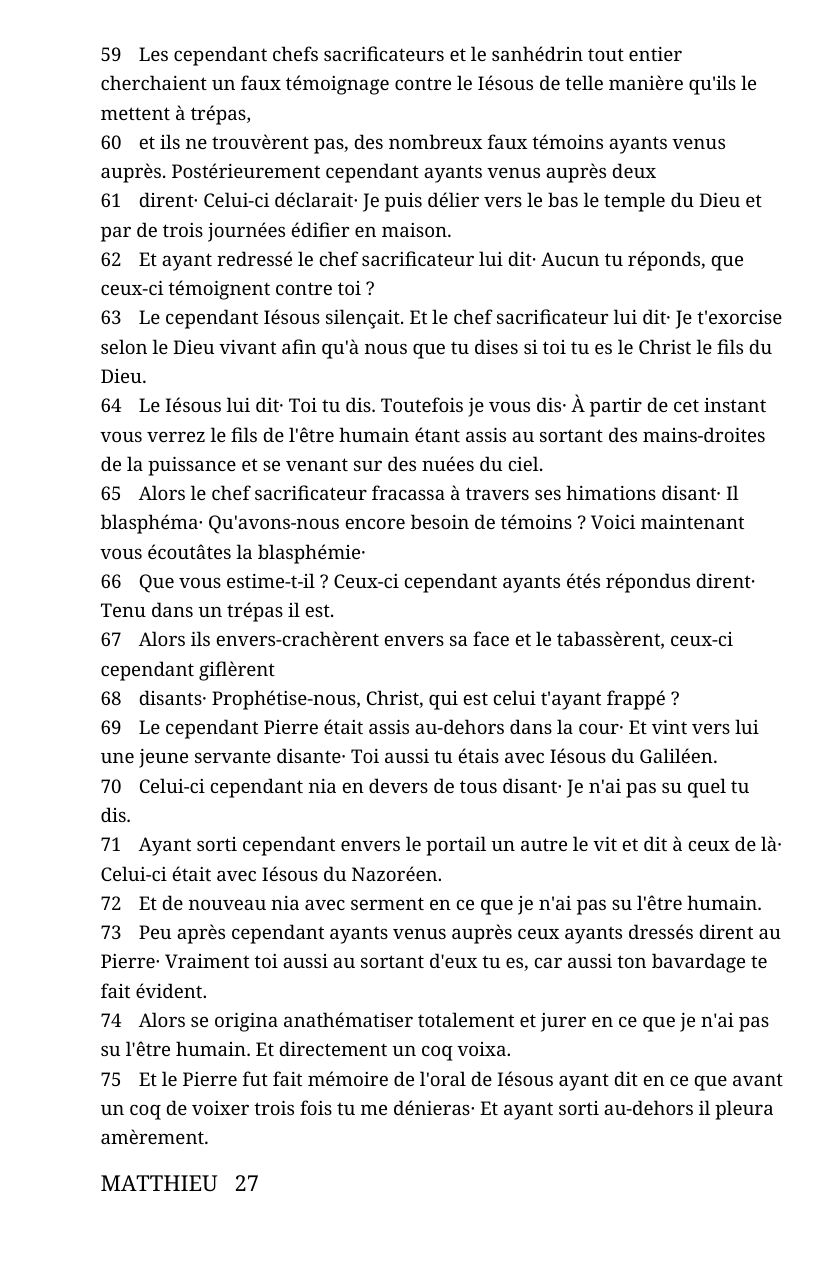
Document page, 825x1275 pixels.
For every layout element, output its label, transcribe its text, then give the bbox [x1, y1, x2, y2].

text 59 Les cependant chefs sacrificateurs et le sanhédrin tout entier cherchaient un faux témoignage contre le Iésous de telle manière qu'ils le mettent à trépas, 60 et ils ne trouvèrent pas, des nombreux faux témoins ayants venus auprès. Postérieurement cependant ayants venus auprès deux 61 dirent· Celui-ci déclarait· Je puis délier vers le bas le temple du Dieu et par de trois journées édifier en maison. 62 Et ayant redressé le chef sacrificateur lui dit· Aucun tu réponds, que ceux-ci témoignent contre toi ? 63 Le cependant Iésous silençait. Et le chef sacrificateur lui dit· Je t'exorcise selon le Dieu vivant afin qu'à nous que tu dises si toi tu es le Christ le fils du Dieu. 64 Le Iésous lui dit· Toi tu dis. Toutefois je vous dis· À partir de cet instant vous verrez le fils de l'être humain étant assis au sortant des mains-droites de la puissance et se venant sur des nuées du ciel. 65 Alors le chef sacrificateur fracassa à travers ses himations disant· Il blasphéma· Qu'avons-nous encore besoin de témoins ? Voici maintenant vous écoutâtes la blasphémie· 66 Que vous estime-t-il ? Ceux-ci cependant ayants étés répondus dirent· Tenu dans un trépas il est. 67 Alors ils envers-crachèrent envers sa face et le tabassèrent, ceux-ci cependant giflèrent 68 disants· Prophétise-nous, Christ, qui est celui t'ayant frappé ? 69 Le cependant Pierre était assis au-dehors dans la cour· Et vint vers lui une jeune servante disante· Toi aussi tu étais avec Iésous du Galiléen. 70 Celui-ci cependant nia en devers de tous disant· Je n'ai pas su quel tu dis. 71 Ayant sorti cependant envers le portail un autre le vit et dit à ceux de là· Celui-ci était avec Iésous du Nazoréen. 72 Et de nouveau nia avec serment en ce que je n'ai pas su l'être humain. 73 Peu après cependant ayants venus auprès ceux ayants dressés dirent au Pierre· Vraiment toi aussi au sortant d'eux tu es, car aussi ton bavardage te fait évident. 74 Alors se origina anathématiser totalement et jurer en ce que je n'ai pas su l'être humain. Et directement un coq voixa. 75 Et le Pierre fut fait mémoire de l'oral de Iésous ayant dit en ce que avant un coq de voixer trois fois tu me dénieras· Et ayant sorti au-dehors il pleura amèrement. [100, 41, 784, 1150]
text MATTHIEU 27 [100, 1168, 784, 1198]
